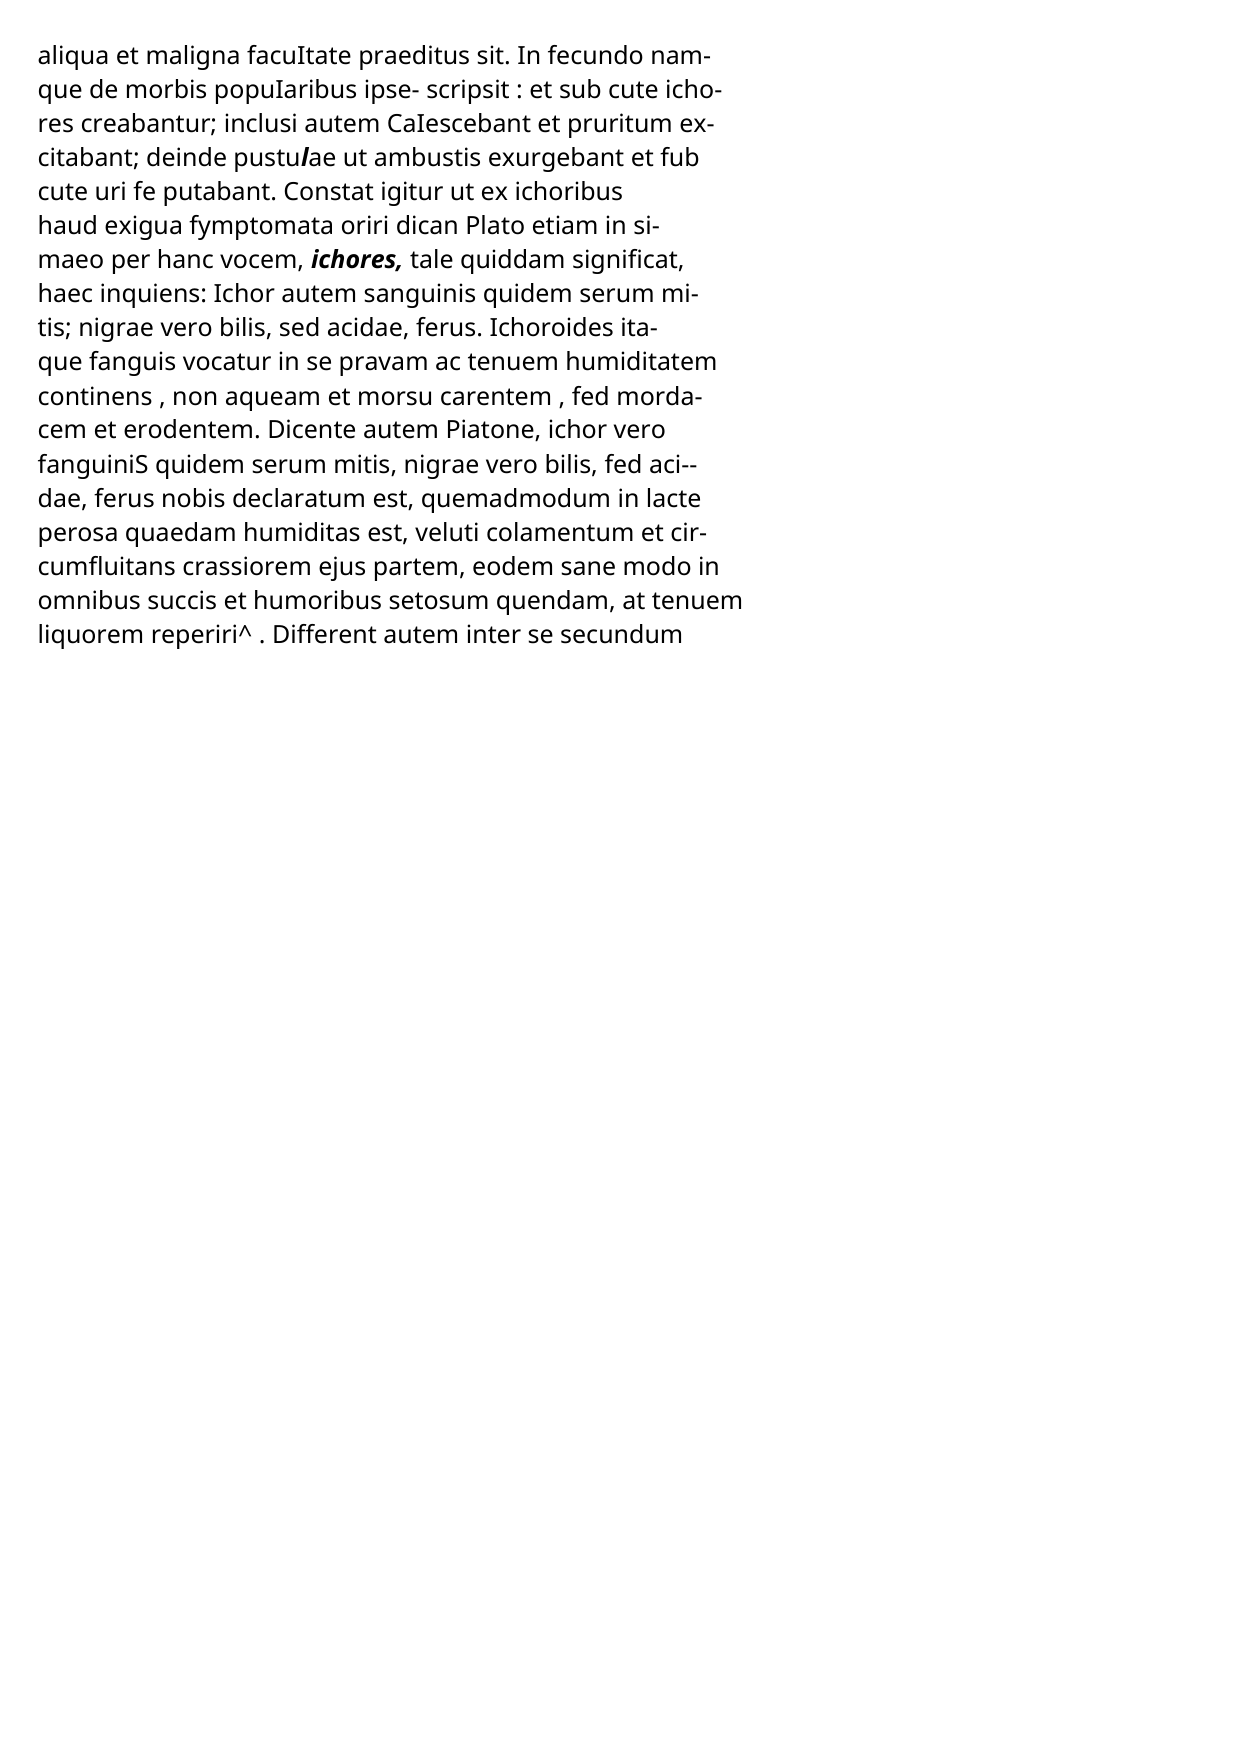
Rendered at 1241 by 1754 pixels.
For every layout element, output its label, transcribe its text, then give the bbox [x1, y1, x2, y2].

text aliqua et maligna facuItate praeditus sit. In fecundo nam- que de morbis popuIaribus ipse- scripsit : et sub cute icho- res creabantur; inclusi autem CaIescebant et pruritum ex- citabant; deinde pustulae ut ambustis exurgebant et fub cute uri fe putabant. Constat igitur ut ex ichoribus haud exigua fymptomata oriri dican Plato etiam in si- maeo per hanc vocem, ichores, tale quiddam significat, haec inquiens: Ichor autem sanguinis quidem serum mi- tis; nigrae vero bilis, sed acidae, ferus. Ichoroides ita- que fanguis vocatur in se pravam ac tenuem humiditatem continens , non aqueam et morsu carentem , fed morda- cem et erodentem. Dicente autem Piatone, ichor vero fanguiniS quidem serum mitis, nigrae vero bilis, fed aci-- dae, ferus nobis declaratum est, quemadmodum in lacte perosa quaedam humiditas est, veluti colamentum et cir- cumfluitans crassiorem ejus partem, eodem sane modo in omnibus succis et humoribus setosum quendam, at tenuem liquorem reperiri^ . Different autem inter se secundum [37, 37, 1203, 651]
